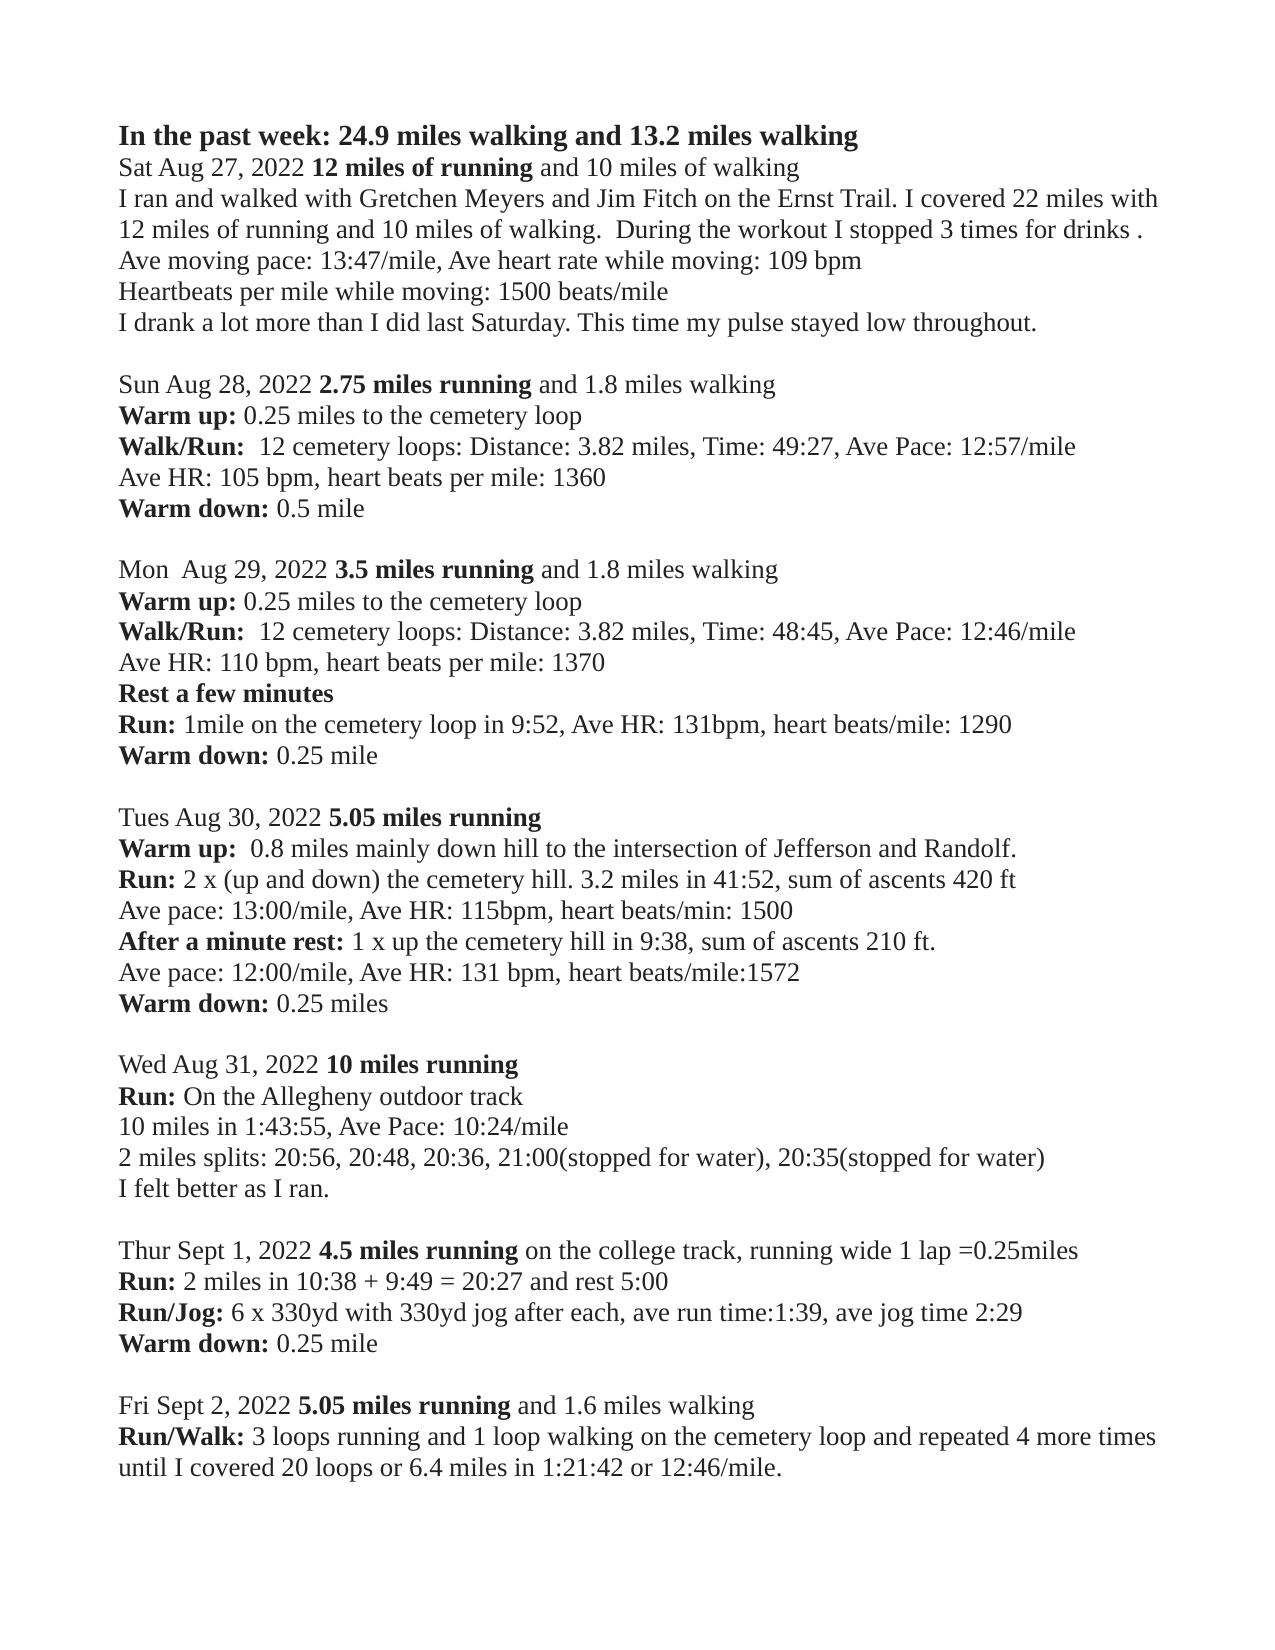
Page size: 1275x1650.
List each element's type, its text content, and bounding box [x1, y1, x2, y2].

text In the past week: 24.9 miles walking and 13.2 miles walking [118, 118, 1161, 152]
text Rest a few minutes [118, 678, 1161, 708]
text Walk/Run: 12 cemetery loops: Distance: 3.82 miles, Time: 49:27, Ave Pace: 12:57/mile [118, 430, 1161, 461]
text Run/Jog: 6 x 330yd with 330yd jog after each, ave run time:1:39, ave jog time 2:29 [118, 1296, 1161, 1327]
text Ave pace: 13:00/mile, Ave HR: 115bpm, heart beats/min: 1500 [118, 894, 1161, 925]
text Warm down: 0.25 mile [118, 739, 1161, 770]
text Ave moving pace: 13:47/mile, Ave heart rate while moving: 109 bpm [118, 244, 1161, 275]
text Warm up: 0.25 miles to the cemetery loop [118, 399, 1161, 430]
text Run/Walk: 3 loops running and 1 loop walking on the cemetery loop and repeated 4 more times until I covered 20 loops or 6.4 miles in 1:21:42 or 12:46/mile. [118, 1420, 1161, 1482]
text Walk/Run: 12 cemetery loops: Distance: 3.82 miles, Time: 48:45, Ave Pace: 12:46/mile [118, 616, 1161, 647]
text I felt better as I ran. [118, 1173, 1161, 1203]
text Fri Sept 2, 2022 5.05 miles running and 1.6 miles walking [118, 1389, 1161, 1420]
text Warm down: 0.25 mile [118, 1327, 1161, 1358]
text Warm up: 0.8 miles mainly down hill to the intersection of Jefferson and Randolf. [118, 832, 1161, 863]
text 10 miles in 1:43:55, Ave Pace: 10:24/mile [118, 1111, 1161, 1142]
text Run: 2 miles in 10:38 + 9:49 = 20:27 and rest 5:00 [118, 1265, 1161, 1296]
text Warm down: 0.25 miles [118, 987, 1161, 1018]
text Thur Sept 1, 2022 4.5 miles running on the college track, running wide 1 lap =0.25miles [118, 1234, 1161, 1265]
text I ran and walked with Gretchen Meyers and Jim Fitch on the Ernst Trail. I covered 22 miles with 12 miles of running and 10 miles of walking. During the workout I stopped 3 times for drinks . [118, 183, 1161, 244]
text Tues Aug 30, 2022 5.05 miles running [118, 801, 1161, 832]
text Warm down: 0.5 mile [118, 492, 1161, 523]
text Warm up: 0.25 miles to the cemetery loop [118, 585, 1161, 616]
text Ave HR: 105 bpm, heart beats per mile: 1360 [118, 461, 1161, 492]
text Sat Aug 27, 2022 12 miles of running and 10 miles of walking [118, 152, 1161, 183]
text Ave pace: 12:00/mile, Ave HR: 131 bpm, heart beats/mile:1572 [118, 956, 1161, 987]
text Run: 2 x (up and down) the cemetery hill. 3.2 miles in 41:52, sum of ascents 420 ft [118, 863, 1161, 894]
text Heartbeats per mile while moving: 1500 beats/mile [118, 275, 1161, 306]
text Sun Aug 28, 2022 2.75 miles running and 1.8 miles walking [118, 368, 1161, 399]
text Run: 1mile on the cemetery loop in 9:52, Ave HR: 131bpm, heart beats/mile: 1290 [118, 708, 1161, 739]
text After a minute rest: 1 x up the cemetery hill in 9:38, sum of ascents 210 ft. [118, 925, 1161, 956]
text I drank a lot more than I did last Saturday. This time my pulse stayed low throughout. [118, 306, 1161, 337]
text Run: On the Allegheny outdoor track [118, 1080, 1161, 1111]
text Wed Aug 31, 2022 10 miles running [118, 1049, 1161, 1080]
text Ave HR: 110 bpm, heart beats per mile: 1370 [118, 647, 1161, 678]
text Mon Aug 29, 2022 3.5 miles running and 1.8 miles walking [118, 554, 1161, 585]
text 2 miles splits: 20:56, 20:48, 20:36, 21:00(stopped for water), 20:35(stopped for water) [118, 1142, 1161, 1173]
